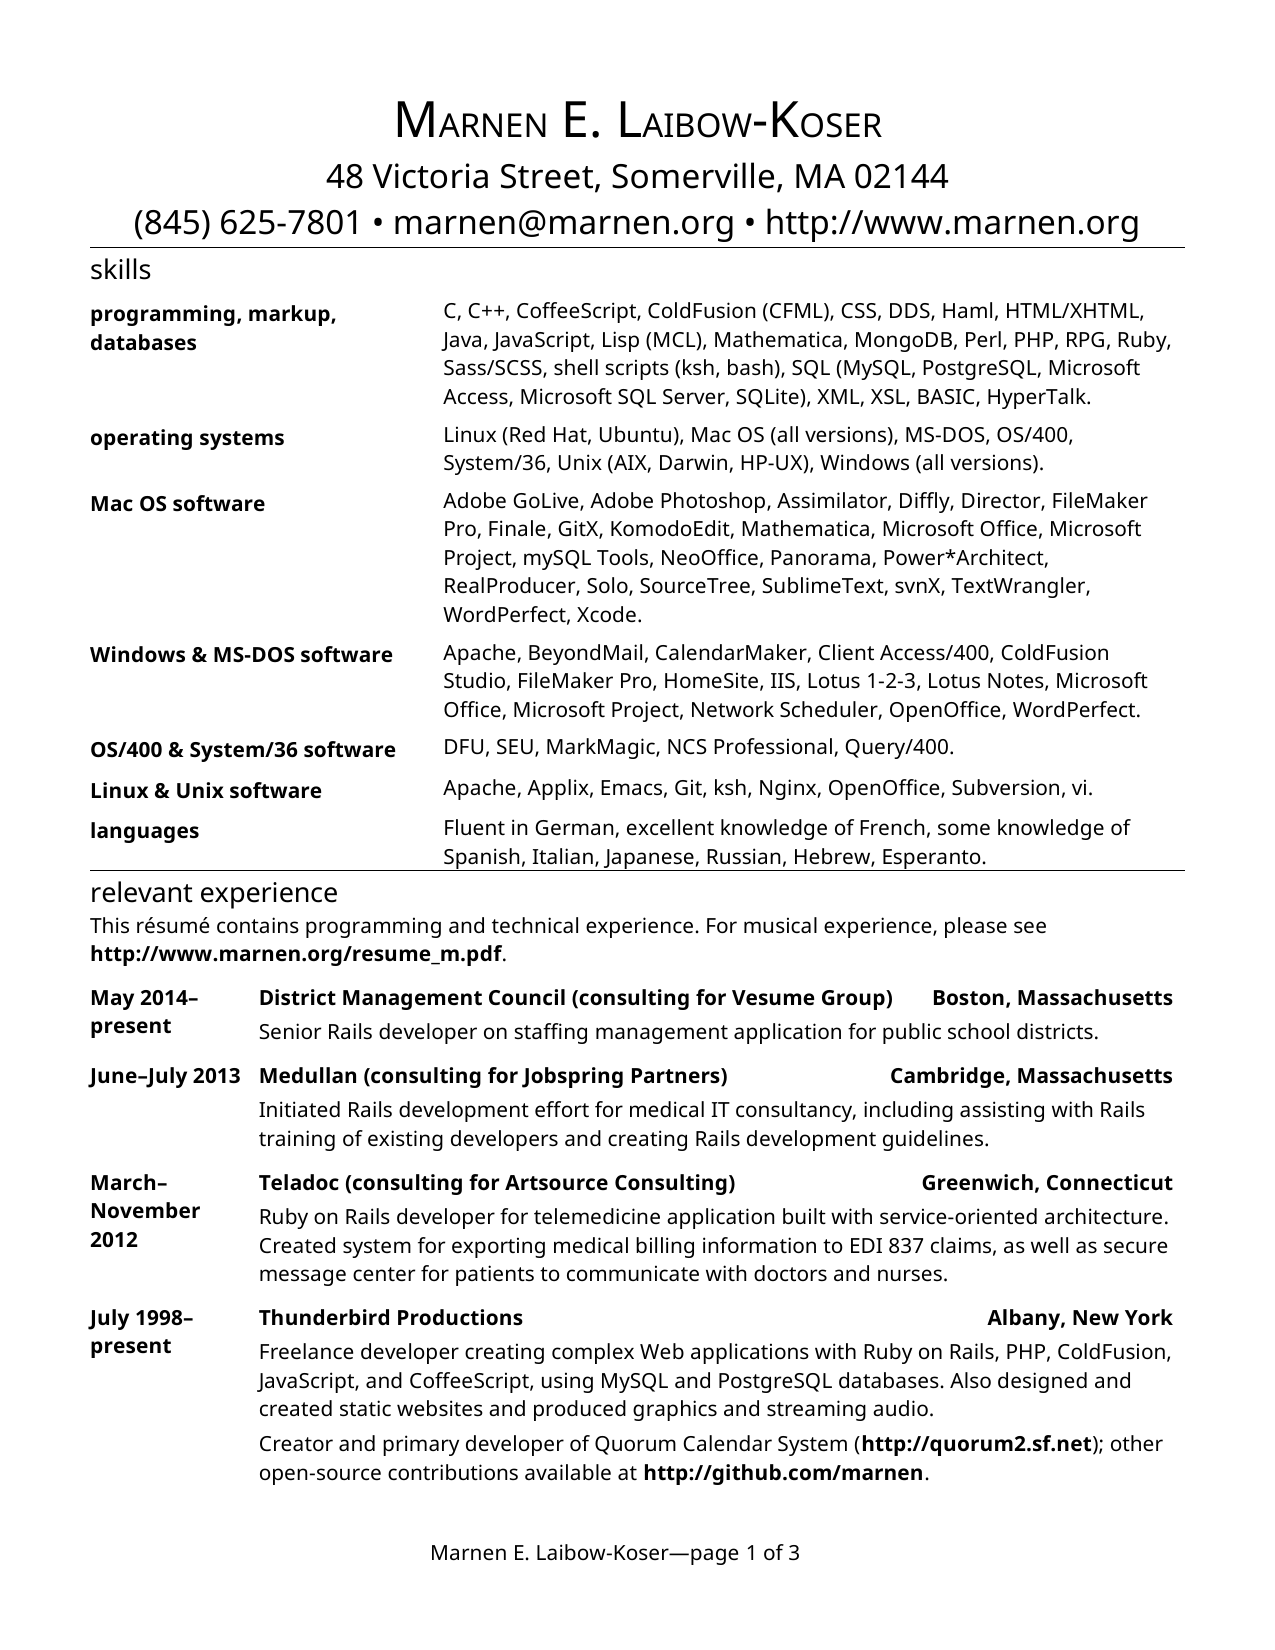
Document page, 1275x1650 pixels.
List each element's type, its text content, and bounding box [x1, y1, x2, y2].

table_cell OS/400 & System/36 software [90, 723, 443, 764]
table_cell Fluent in German, excellent knowledge of French, some knowledge of Spanish, Italian, Japanese, Russian, Hebrew, Esperanto. [443, 804, 1185, 870]
table_cell March–November 2012 [90, 1153, 258, 1288]
table_cell Thunderbird Productions Albany, New York Freelance developer creating complex Web applications with Ruby on Rails, PHP, ColdFusion, JavaScript, and CoffeeScript, using MySQL and PostgreSQL databases. Also designed and created static websites and produced graphics and streaming audio. Creator and primary developer of Quorum Calendar System (http://quorum2.sf.net); other open-source contributions available at http://github.com/marnen. [259, 1288, 1185, 1486]
table_header District Management Council (consulting for Vesume Group) Boston, Massachusetts Senior Rails developer on staffing management application for public school districts. [259, 968, 1185, 1046]
text skills [90, 248, 1185, 287]
table_cell Linux (Red Hat, Ubuntu), Mac OS (all versions), MS-DOS, OS/400, System/36, Unix (AIX, Darwin, HP-UX), Windows (all versions). [443, 410, 1185, 477]
table_header programming, markup, databases [90, 287, 443, 410]
table_cell Linux & Unix software [90, 764, 443, 804]
table_cell Windows & MS-DOS software [90, 628, 443, 723]
table_cell Teladoc (consulting for Artsource Consulting) Greenwich, Connecticut Ruby on Rails developer for telemedicine application built with service-oriented architecture. Created system for exporting medical billing information to EDI 837 claims, as well as secure message center for patients to communicate with doctors and nurses. [259, 1153, 1185, 1288]
text Marnen E. Laibow-Koser 48 Victoria Street, Somerville, MA 02144 (845) 625-7801 • marnen@marnen.org • http://www.marnen.org [90, 84, 1185, 244]
table_cell Mac OS software [90, 477, 443, 628]
text relevant experience [90, 871, 1185, 911]
table_cell Adobe GoLive, Adobe Photoshop, Assimilator, Diffly, Director, FileMaker Pro, Finale, GitX, KomodoEdit, Mathematica, Microsoft Office, Microsoft Project, mySQL Tools, NeoOffice, Panorama, Power*Architect, RealProducer, Solo, SourceTree, SublimeText, svnX, TextWrangler, WordPerfect, Xcode. [443, 477, 1185, 628]
table_cell Apache, Applix, Emacs, Git, ksh, Nginx, OpenOffice, Subversion, vi. [443, 764, 1185, 804]
table_cell Medullan (consulting for Jobspring Partners) Cambridge, Massachusetts Initiated Rails development effort for medical IT consultancy, including assisting with Rails training of existing developers and creating Rails development guidelines. [259, 1046, 1185, 1152]
text This résumé contains programming and technical experience. For musical experience, please see http://www.marnen.org/resume_m.pdf. [90, 911, 1185, 968]
table_cell Apache, BeyondMail, CalendarMaker, Client Access/400, ColdFusion Studio, FileMaker Pro, HomeSite, IIS, Lotus 1-2-3, Lotus Notes, Microsoft Office, Microsoft Project, Network Scheduler, OpenOffice, WordPerfect. [443, 628, 1185, 723]
table_header C, C++, CoffeeScript, ColdFusion (CFML), CSS, DDS, Haml, HTML/XHTML, Java, JavaScript, Lisp (MCL), Mathematica, MongoDB, Perl, PHP, RPG, Ruby, Sass/SCSS, shell scripts (ksh, bash), SQL (MySQL, PostgreSQL, Microsoft Access, Microsoft SQL Server, SQLite), XML, XSL, BASIC, HyperTalk. [443, 287, 1185, 410]
table_cell July 1998–present [90, 1288, 258, 1486]
table_cell June–July 2013 [90, 1046, 258, 1152]
table_cell operating systems [90, 410, 443, 477]
table_cell languages [90, 804, 443, 870]
table_cell DFU, SEU, MarkMagic, NCS Professional, Query/400. [443, 723, 1185, 764]
table_header May 2014–present [90, 968, 258, 1046]
